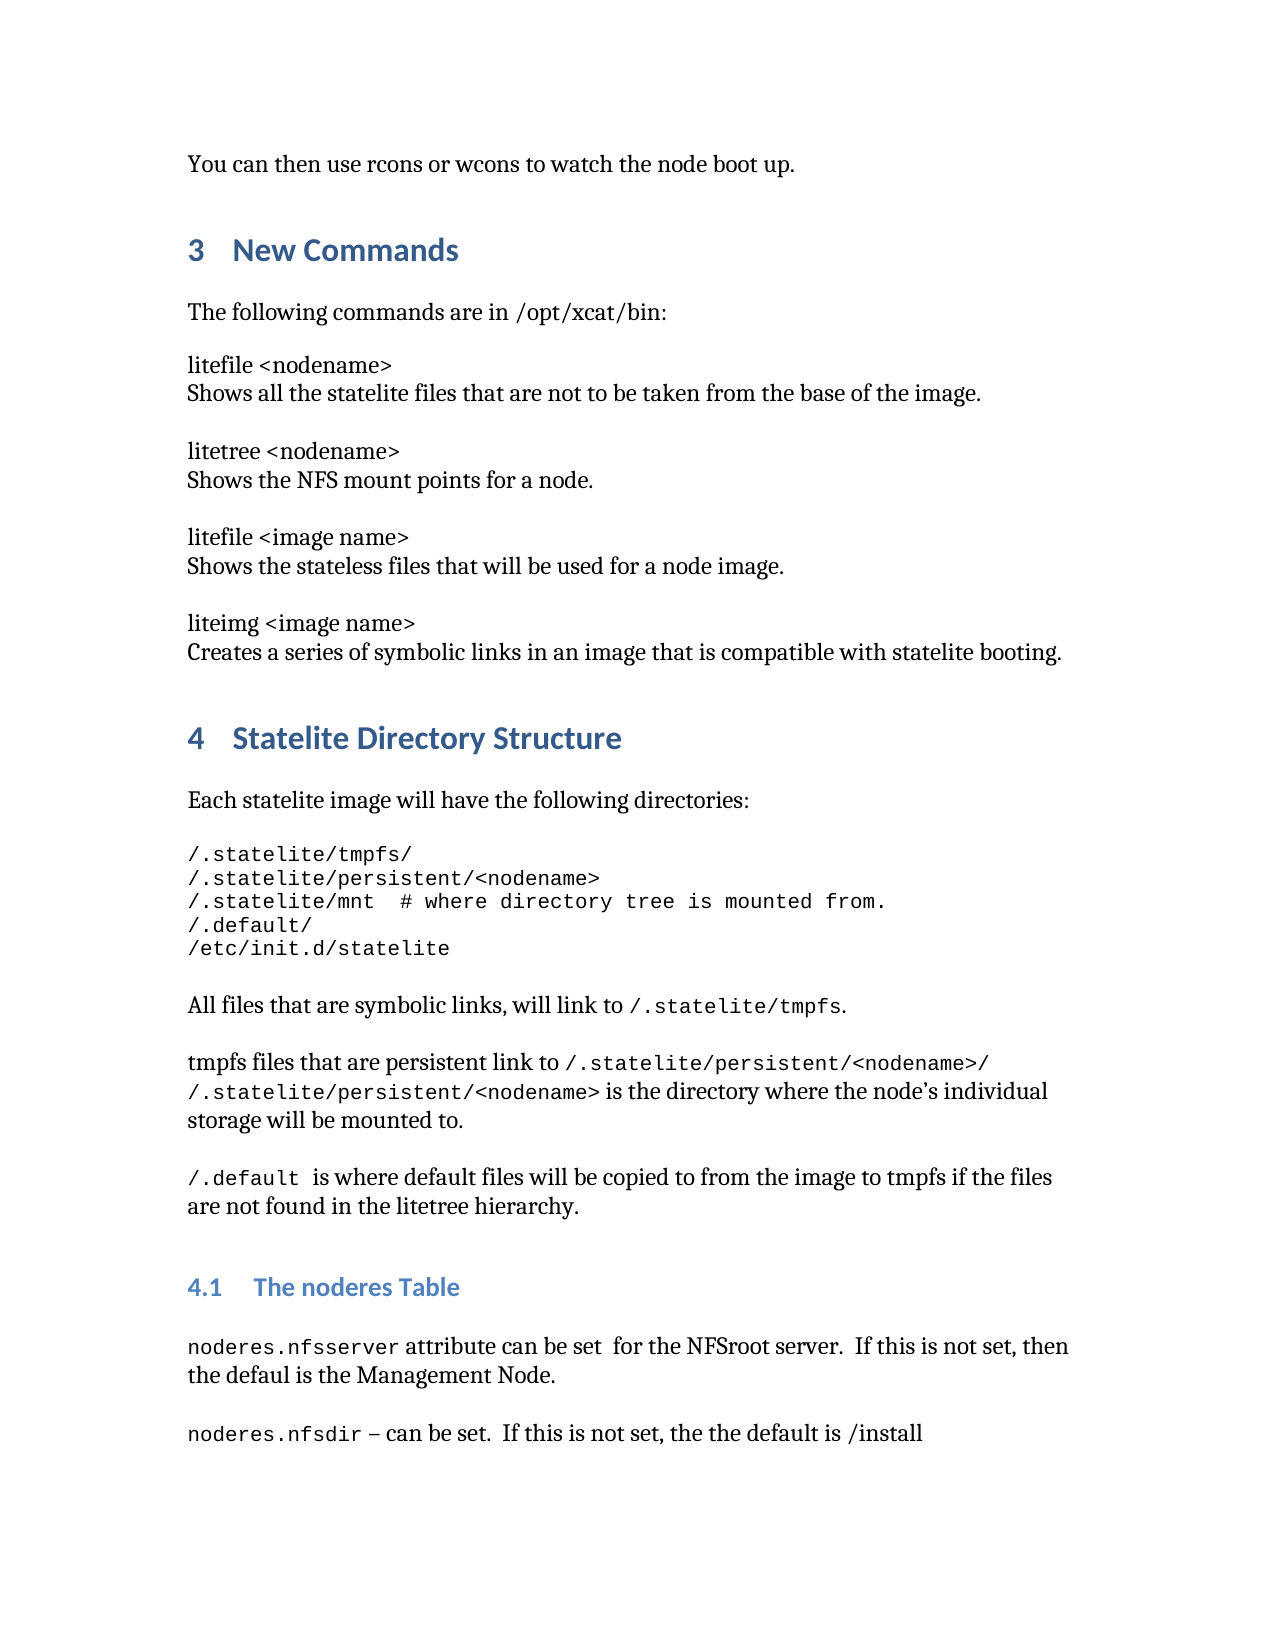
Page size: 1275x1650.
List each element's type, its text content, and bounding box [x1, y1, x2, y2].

text You can then use rcons or wcons to watch the node boot up. [187, 150, 1087, 179]
list tmpfs files that are persistent link to /.statelite/persistent/<nodename>/ [187, 1048, 1087, 1077]
text litefile <image name> [187, 523, 1087, 552]
list /.statelite/persistent/<nodename> is the directory where the node’s individual storage will be mounted to. [187, 1077, 1087, 1134]
text litetree <nodename> [187, 437, 1087, 466]
text /.default/ [187, 915, 1087, 938]
text liteimg <image name> [187, 609, 1087, 638]
list noderes.nfsserver attribute can be set for the NFSroot server. If this is not set, then the defaul is the Management Node. [187, 1332, 1087, 1390]
list All files that are symbolic links, will link to /.statelite/tmpfs. [187, 991, 1087, 1019]
text Creates a series of symbolic links in an image that is compatible with statelite booting. [187, 638, 1087, 667]
list /.default is where default files will be copied to from the image to tmpfs if the files are not found in the litetree hierarchy. [187, 1163, 1087, 1221]
text Shows all the statelite files that are not to be taken from the base of the image. [187, 379, 1087, 408]
text The following commands are in /opt/xcat/bin: [187, 298, 1087, 327]
subtitle Statelite Directory Structure [187, 717, 1087, 758]
text /.statelite/mnt # where directory tree is mounted from. [187, 891, 1087, 915]
text litefile <nodename> [187, 351, 1087, 379]
text /etc/init.d/statelite [187, 938, 1087, 962]
text Each statelite image will have the following directories: [187, 786, 1087, 815]
text Shows the stateless files that will be used for a node image. [187, 552, 1087, 581]
subtitle New Commands [187, 229, 1087, 269]
list noderes.nfsdir – can be set. If this is not set, the the default is /install [187, 1418, 1087, 1447]
text Shows the NFS mount points for a node. [187, 466, 1087, 494]
text /.statelite/tmpfs/ [187, 844, 1087, 867]
text /.statelite/persistent/<nodename> [187, 867, 1087, 891]
subtitle The noderes Table [187, 1270, 1087, 1303]
